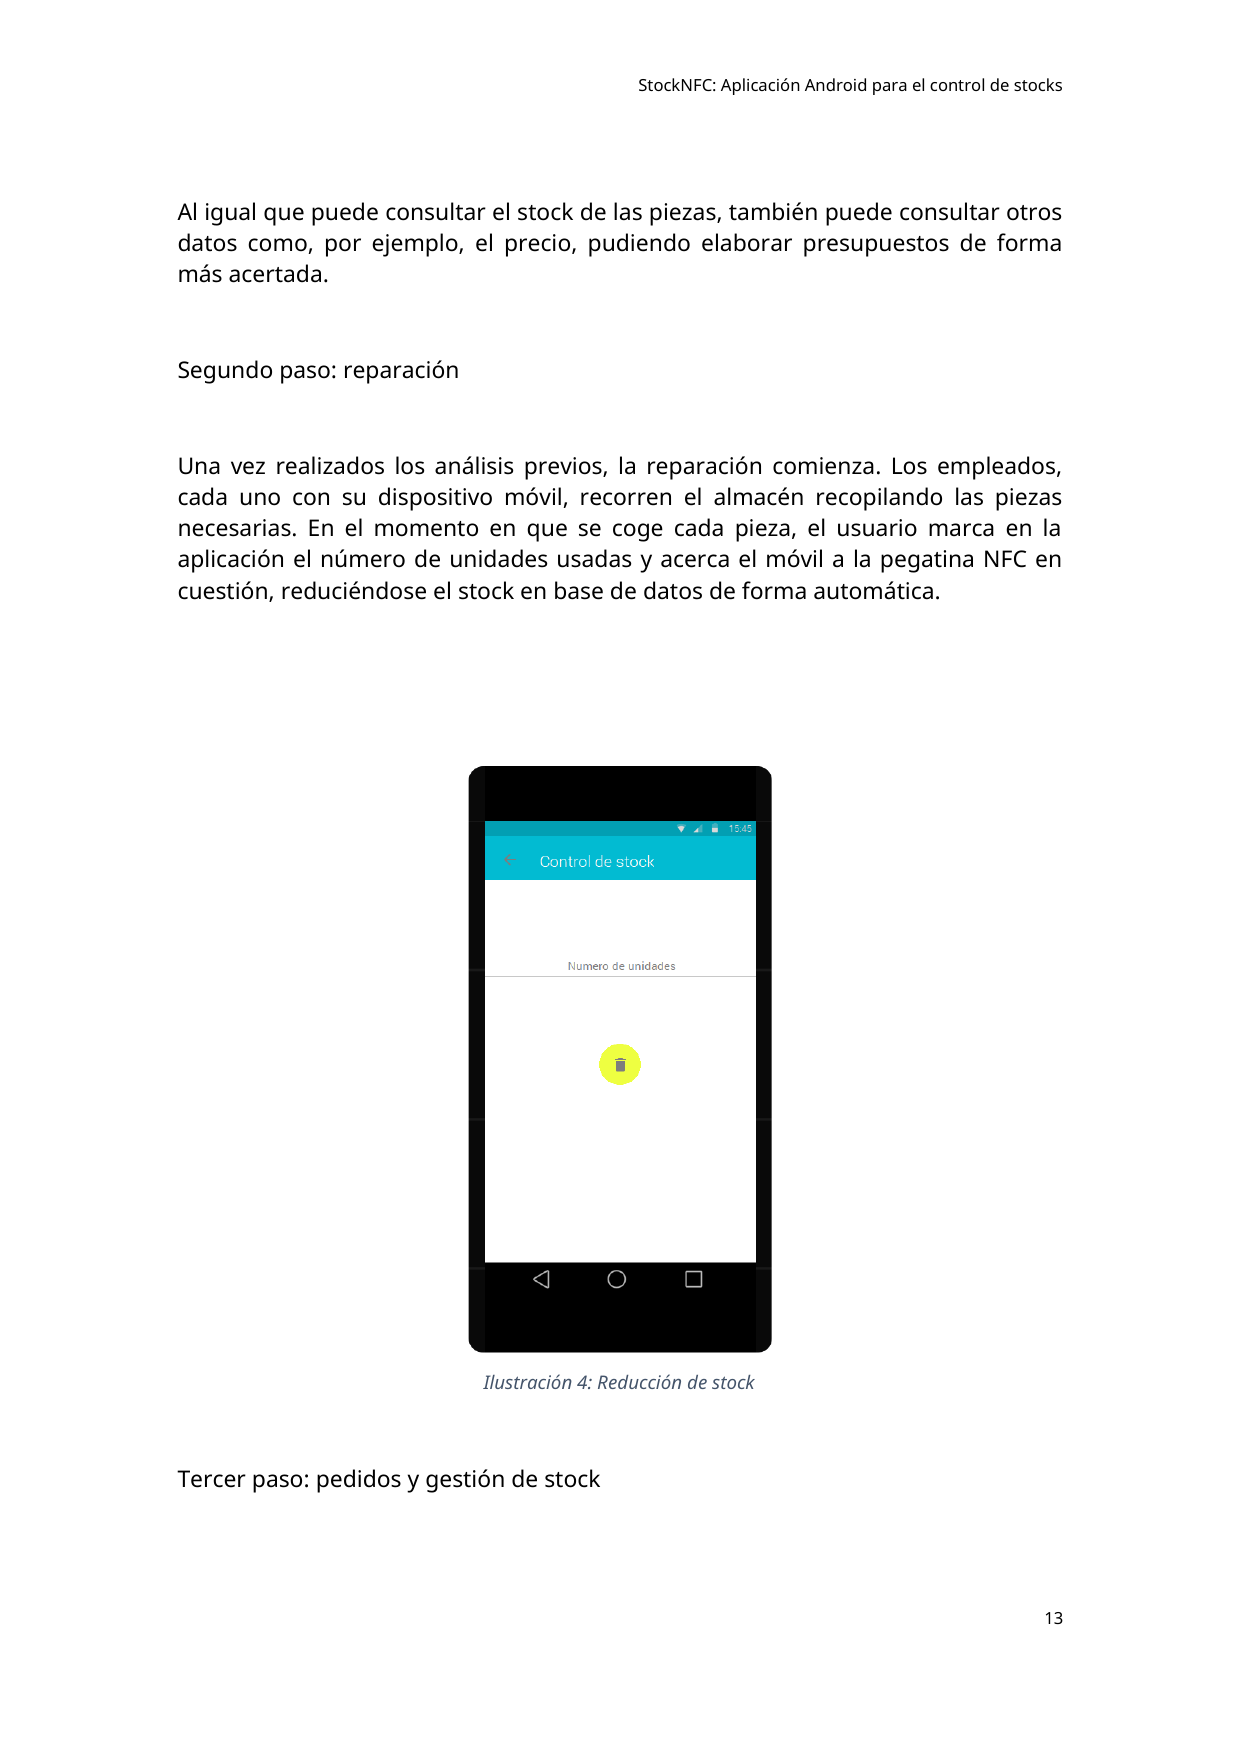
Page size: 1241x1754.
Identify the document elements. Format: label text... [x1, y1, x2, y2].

text Al igual que puede consultar el stock de las piezas, también puede consultar otros datos como, por ejemplo, el precio, pudiendo elaborar presupuestos de forma más acertada. [177, 196, 1063, 289]
text Una vez realizados los análisis previos, la reparación comienza. Los empleados, cada uno con su dispositivo móvil, recorren el almacén recopilando las piezas necesarias. En el momento en que se coge cada pieza, el usuario marca en la aplicación el número de unidades usadas y acerca el móvil a la pegatina NFC en cuestión, reduciéndose el stock en base de datos de forma automática. [177, 450, 1063, 606]
text Ilustración 4: Reducción de stock [177, 1369, 1063, 1394]
text Segundo paso: reparación [177, 354, 1063, 385]
text Tercer paso: pedidos y gestión de stock [177, 1463, 1063, 1494]
